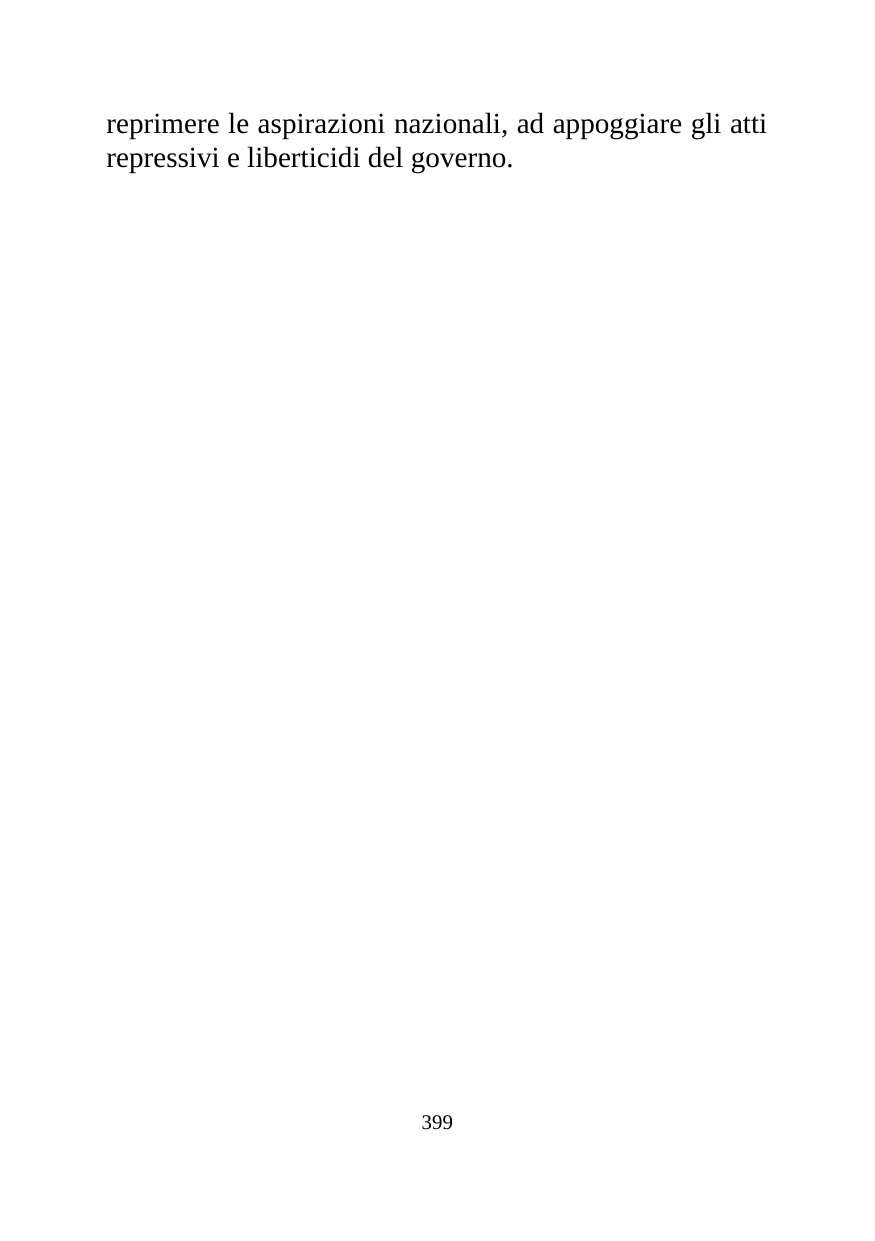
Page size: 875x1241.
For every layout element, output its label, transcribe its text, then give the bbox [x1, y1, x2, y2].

text reprimere le aspirazioni nazionali, ad appoggiare gli atti repressivi e liberticidi del governo. [106, 106, 768, 173]
